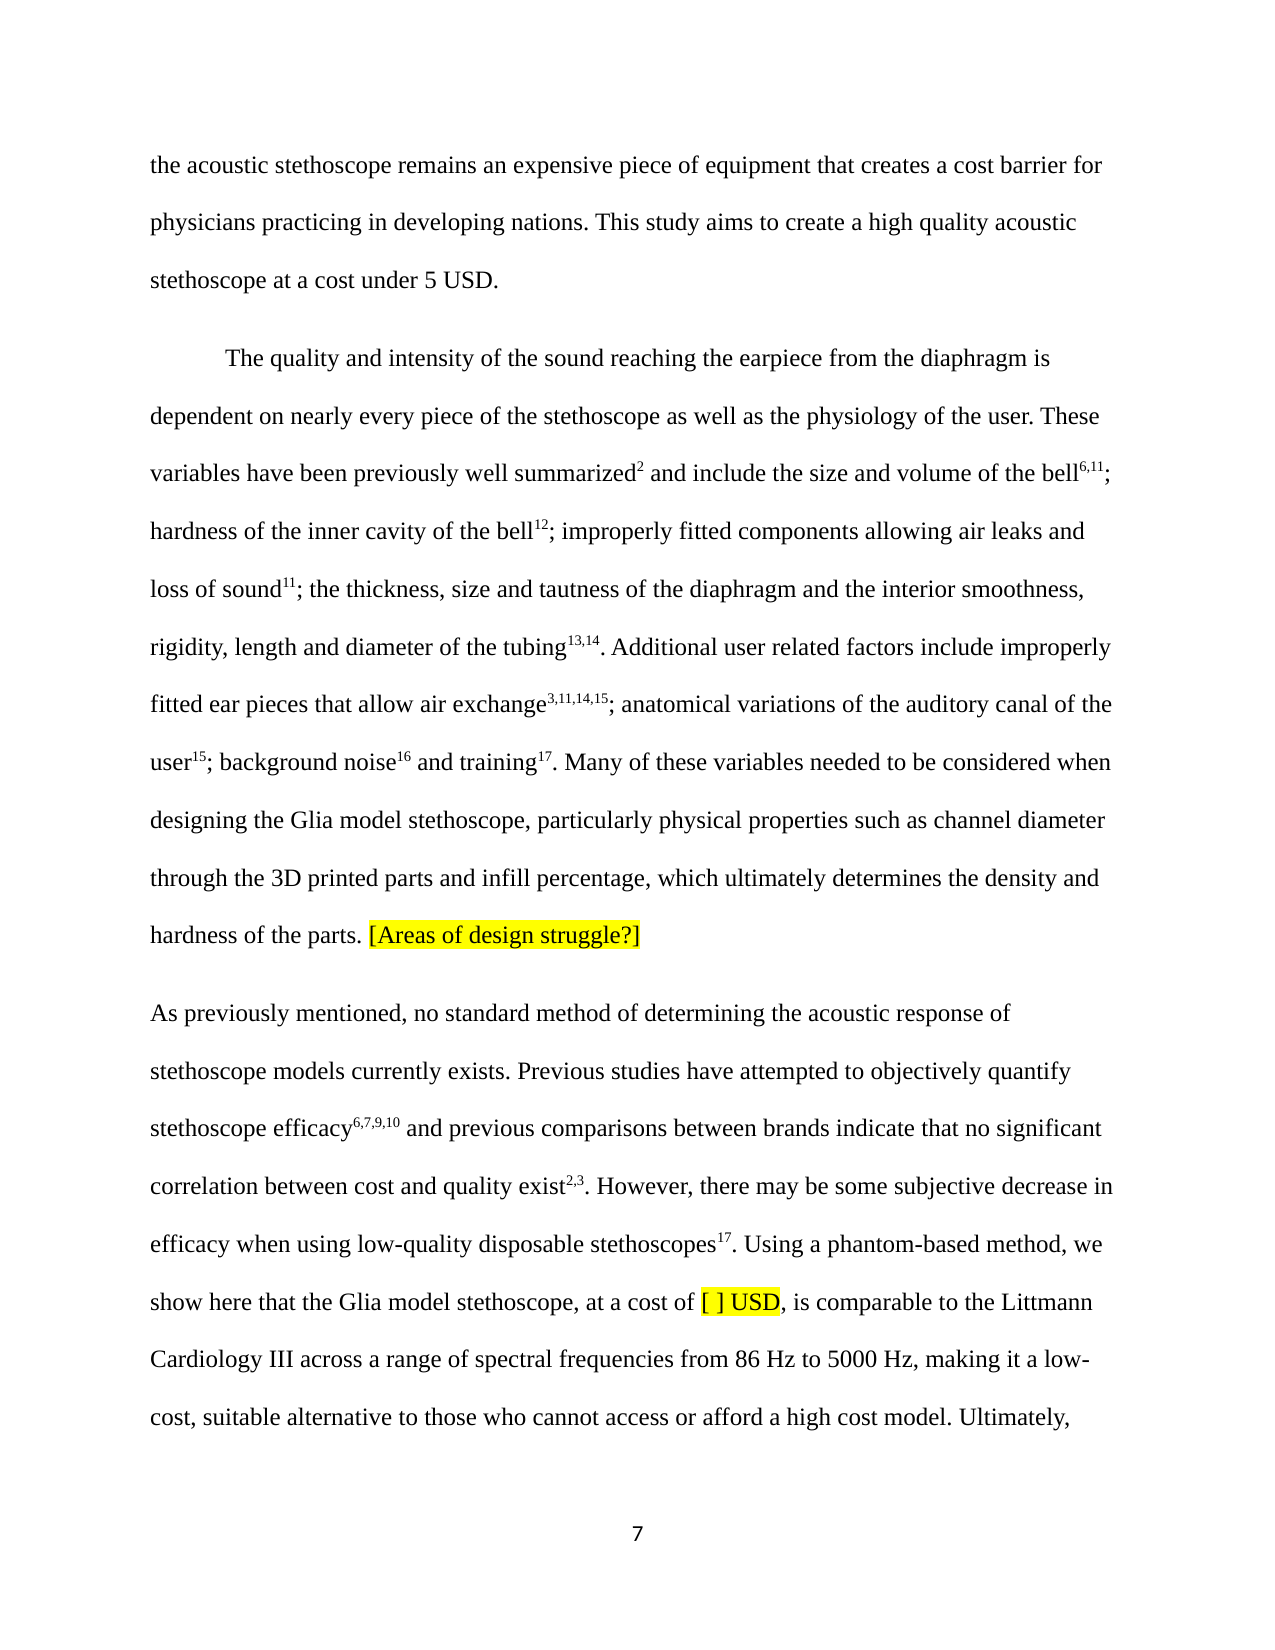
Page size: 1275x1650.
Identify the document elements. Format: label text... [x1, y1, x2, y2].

text As previously mentioned, no standard method of determining the acoustic response of stethoscope models currently exists. Previous studies have attempted to objectively quantify stethoscope efficacy6,7,9,10 and previous comparisons between brands indicate that no significant correlation between cost and quality exist2,3. However, there may be some subjective decrease in efficacy when using low-quality disposable stethoscopes17. Using a phantom-based method, we show here that the Glia model stethoscope, at a cost of [ ] USD, is comparable to the Littmann Cardiology III across a range of spectral frequencies from 86 Hz to 5000 Hz, making it a low-cost, suitable alternative to those who cannot access or afford a high cost model. Ultimately, [150, 998, 1125, 1431]
text The quality and intensity of the sound reaching the earpiece from the diaphragm is dependent on nearly every piece of the stethoscope as well as the physiology of the user. These variables have been previously well summarized2 and include the size and volume of the bell6,11; hardness of the inner cavity of the bell12; improperly fitted components allowing air leaks and loss of sound11; the thickness, size and tautness of the diaphragm and the interior smoothness, rigidity, length and diameter of the tubing13,14. Additional user related factors include improperly fitted ear pieces that allow air exchange3,11,14,15; anatomical variations of the auditory canal of the user15; background noise16 and training17. Many of these variables needed to be considered when designing the Glia model stethoscope, particularly physical properties such as channel diameter through the 3D printed parts and infill percentage, which ultimately determines the density and hardness of the parts. [Areas of design struggle?] [150, 343, 1125, 949]
text the acoustic stethoscope remains an expensive piece of equipment that creates a cost barrier for physicians practicing in developing nations. This study aims to create a high quality acoustic stethoscope at a cost under 5 USD. [150, 150, 1125, 294]
